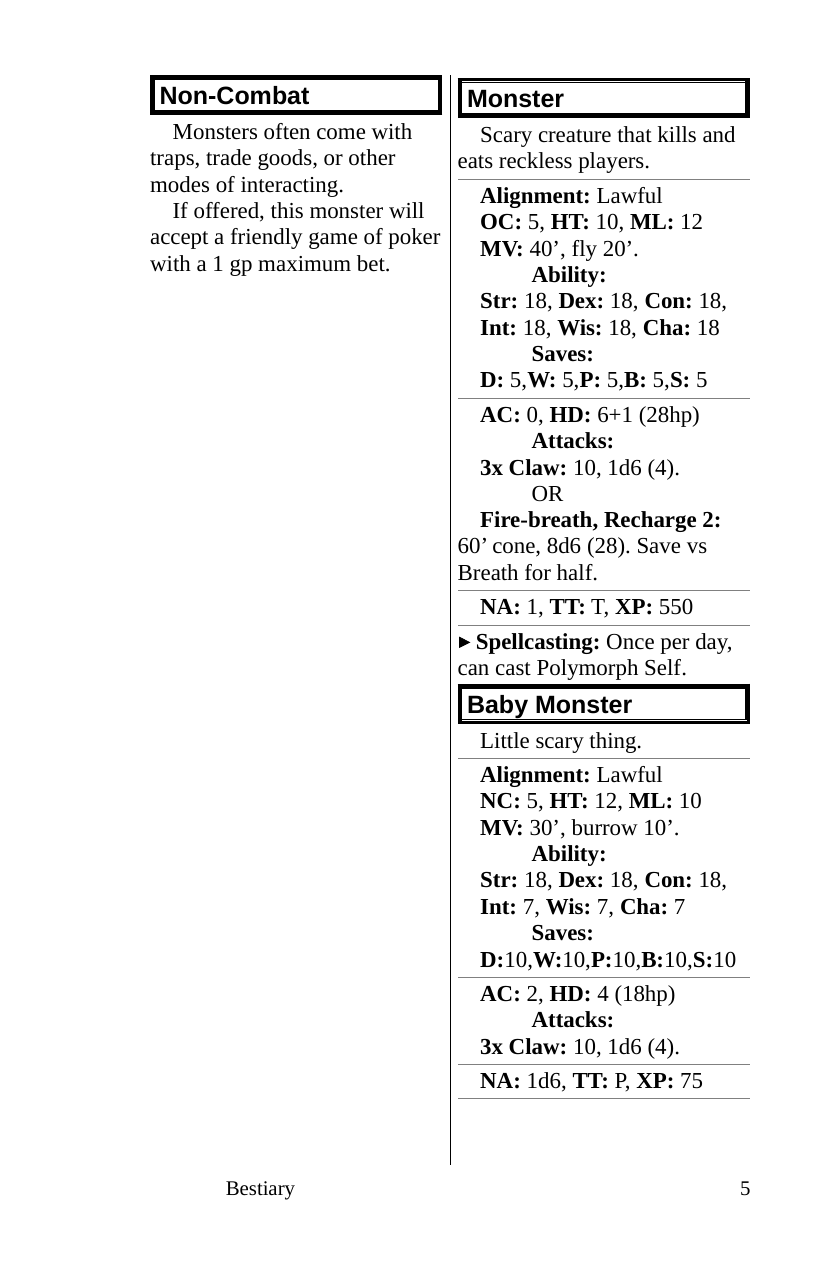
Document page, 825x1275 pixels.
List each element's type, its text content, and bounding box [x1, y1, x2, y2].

text Saves: [457, 919, 750, 946]
list Spellcasting: Once per day, can cast Polymorph Self. [457, 628, 750, 681]
text Int: 7, Wis: 7, Cha: 7 [457, 893, 750, 919]
subtitle Baby Monster [462, 689, 745, 719]
text Monsters often come with traps, trade goods, or other modes of interacting. [150, 118, 442, 197]
text If offered, this monster will accept a friendly game of poker with a 1 gp maximum bet. [150, 197, 442, 276]
text 3x Claw: 10, 1d6 (4). [457, 453, 750, 480]
text Str: 18, Dex: 18, Con: 18, [457, 867, 750, 893]
text OC: 5, HT: 10, ML: 12 [457, 208, 750, 234]
text Saves: [457, 340, 750, 366]
text Alignment: Lawful [457, 182, 750, 208]
text Attacks: [457, 1006, 750, 1033]
text Ability: [457, 261, 750, 287]
text Attacks: [457, 427, 750, 453]
text AC: 0, HD: 6+1 (28hp) [457, 401, 750, 427]
text Ability: [457, 840, 750, 867]
text Little scary thing. [457, 727, 750, 753]
text NC: 5, HT: 12, ML: 10 [457, 787, 750, 814]
text NA: 1d6, TT: P, XP: 75 [457, 1067, 750, 1094]
text Scary creature that kills and eats reckless players. [457, 121, 750, 174]
text MV: 40’, fly 20’. [457, 234, 750, 261]
text OR [457, 480, 750, 506]
text Fire-breath, Recharge 2: 60’ cone, 8d6 (28). Save vs Breath for half. [457, 506, 750, 585]
text D:10,W:10,P:10,B:10,S:10 [457, 946, 750, 972]
text Alignment: Lawful [457, 761, 750, 787]
text NA: 1, TT: T, XP: 550 [457, 593, 750, 620]
text Str: 18, Dex: 18, Con: 18, [457, 287, 750, 314]
text 3x Claw: 10, 1d6 (4). [457, 1033, 750, 1059]
text D: 5,W: 5,P: 5,B: 5,S: 5 [457, 366, 750, 393]
text Int: 18, Wis: 18, Cha: 18 [457, 314, 750, 340]
text AC: 2, HD: 4 (18hp) [457, 980, 750, 1006]
subtitle Monster [462, 83, 745, 113]
subtitle Non-Combat [155, 80, 438, 110]
text MV: 30’, burrow 10’. [457, 814, 750, 840]
